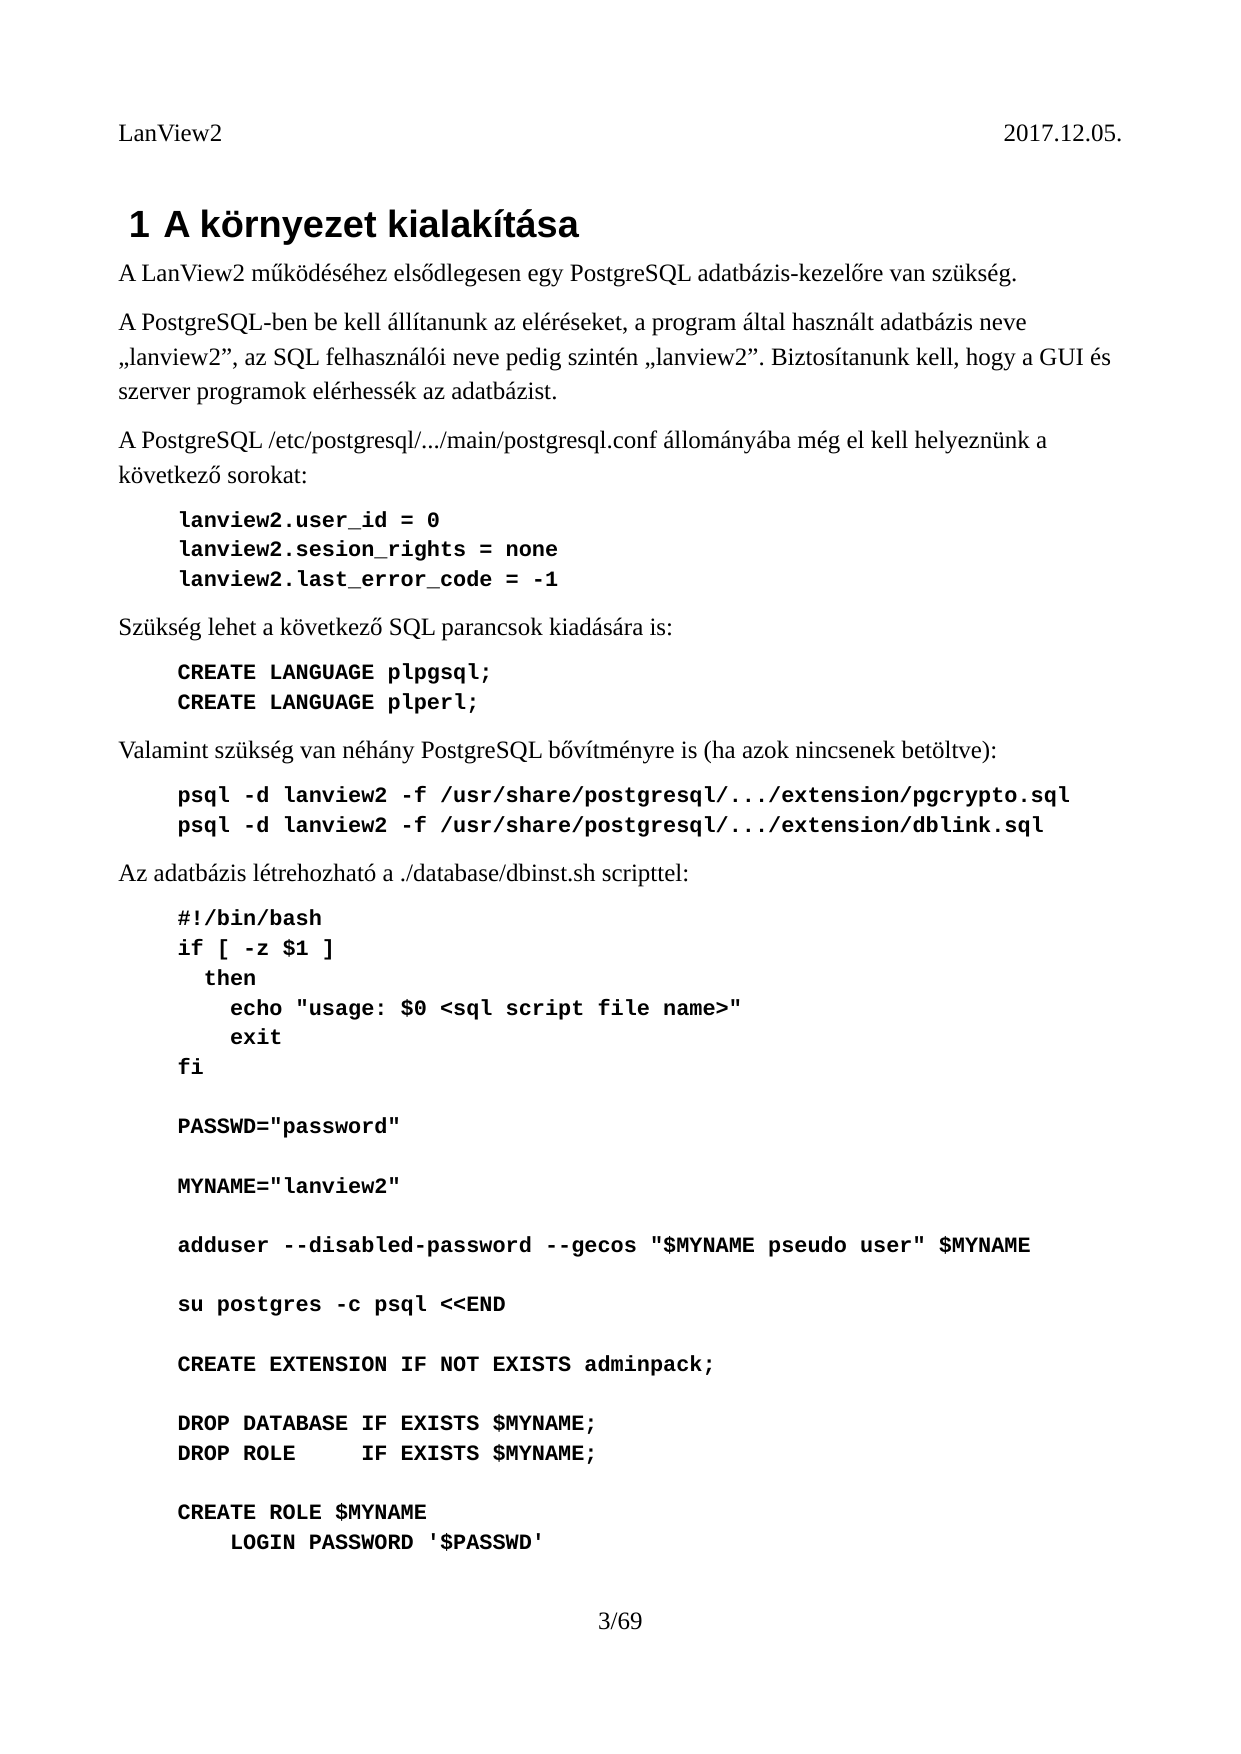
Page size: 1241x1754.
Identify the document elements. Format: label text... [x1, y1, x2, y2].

text Valamint szükség van néhány PostgreSQL bővítményre is (ha azok nincsenek betöltve): [118, 736, 1122, 764]
text #!/bin/bash if [ -z $1 ] then echo "usage: $0 <sql script file name>" exit fi PASSWD="password" MYNAME="lanview2" adduser --disabled-password --gecos "$MYNAME pseudo user" $MYNAME su postgres -c psql <<END CREATE EXTENSION IF NOT EXISTS adminpack; DROP DATABASE IF EXISTS $MYNAME; DROP ROLE IF EXISTS $MYNAME; CREATE ROLE $MYNAME LOGIN PASSWORD '$PASSWD' [177, 908, 1122, 1556]
text A PostgreSQL-ben be kell állítanunk az eléréseket, a program által használt adatbázis neve „lanview2”, az SQL felhasználói neve pedig szintén „lanview2”. Biztosítanunk kell, hogy a GUI és szerver programok elérhessék az adatbázist. [118, 307, 1122, 405]
text A PostgreSQL /etc/postgresql/.../main/postgresql.conf állományába még el kell helyeznünk a következő sorokat: [118, 425, 1122, 488]
text A LanView2 működéséhez elsődlegesen egy PostgreSQL adatbázis-kezelőre van szükség. [118, 258, 1122, 287]
text psql -d lanview2 -f /usr/share/postgresql/.../extension/pgcrypto.sql psql -d lanview2 -f /usr/share/postgresql/.../extension/dblink.sql [177, 784, 1122, 839]
text lanview2.user_id = 0 lanview2.sesion_rights = none lanview2.last_error_code = -1 [177, 509, 1122, 593]
text CREATE LANGUAGE plpgsql; CREATE LANGUAGE plperl; [177, 662, 1122, 716]
text Szükség lehet a következő SQL parancsok kiadására is: [118, 612, 1122, 641]
subtitle A környezet kialakítása [118, 202, 1122, 246]
text Az adatbázis létrehozható a ./database/dbinst.sh scripttel: [118, 858, 1122, 887]
